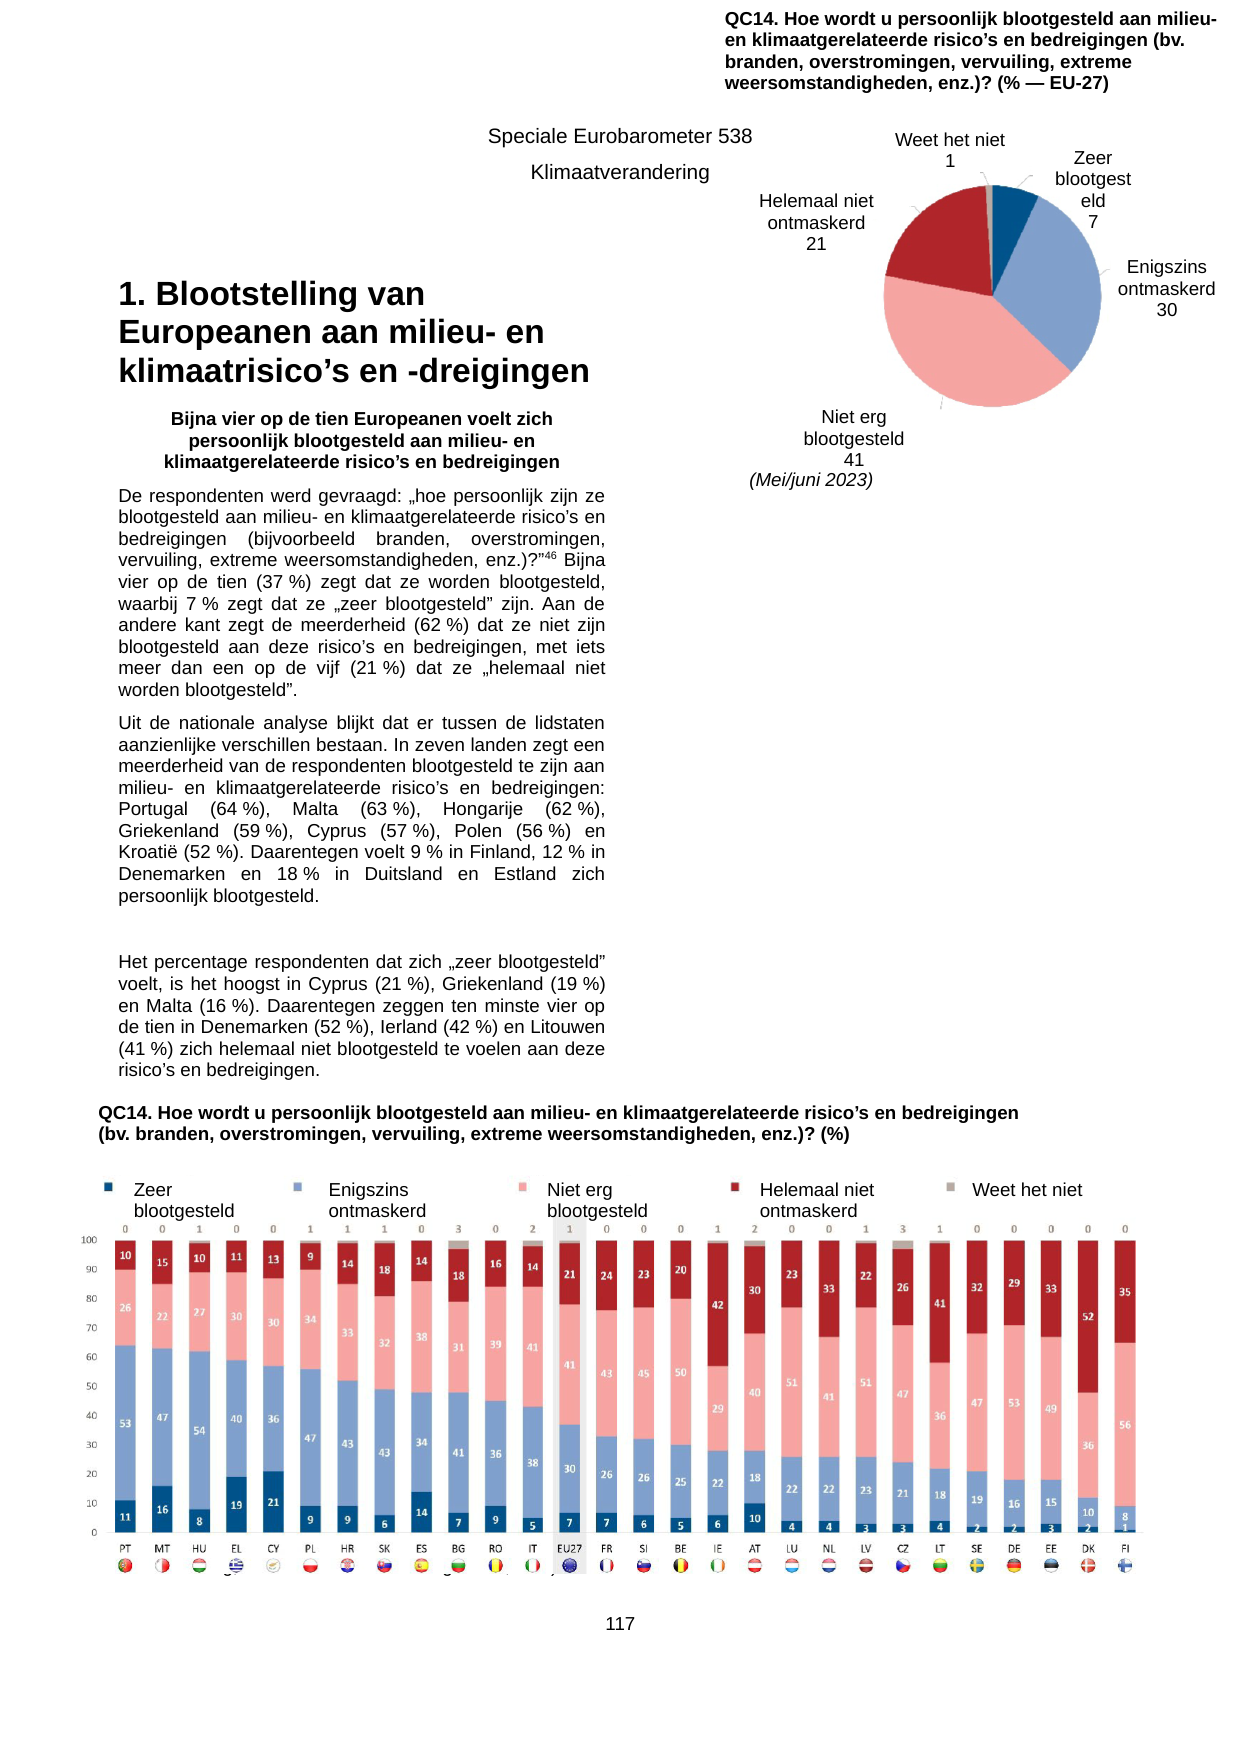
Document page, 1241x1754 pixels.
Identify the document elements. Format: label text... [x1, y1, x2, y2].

picture [77, 1206, 1144, 1574]
text Uit de nationale analyse blijkt dat er tussen de lidstaten aanzienlijke verschillen bestaan. In zeven landen zegt een meerderheid van de respondenten blootgesteld te zijn aan milieu- en klimaatgerelateerde risico’s en bedreigingen: Portugal (64 %), Malta (63 %), Hongarije (62 %), Griekenland (59 %), Cyprus (57 %), Polen (56 %) en Kroatië (52 %). Daarentegen voelt 9 % in Finland, 12 % in Denemarken en 18 % in Duitsland en Estland zich persoonlijk blootgesteld. [118, 712, 605, 906]
text De respondenten werd gevraagd: „hoe persoonlijk zijn ze blootgesteld aan milieu- en klimaatgerelateerde risico’s en bedreigingen (bijvoorbeeld branden, overstromingen, vervuiling, extreme weersomstandigheden, enz.)?” Bijna vier op de tien (37 %) zegt dat ze worden blootgesteld, waarbij 7 % zegt dat ze „zeer blootgesteld” zijn. Aan de andere kant zegt de meerderheid (62 %) dat ze niet zijn blootgesteld aan deze risico’s en bedreigingen, met iets meer dan een op de vijf (21 %) dat ze „helemaal niet worden blootgesteld”. [118, 484, 605, 700]
text Het percentage respondenten dat zich „zeer blootgesteld” voelt, is het hoogst in Cyprus (21 %), Griekenland (19 %) en Malta (16 %). Daarentegen zeggen ten minste vier op de tien in Denemarken (52 %), Ierland (42 %) en Litouwen (41 %) zich helemaal niet blootgesteld te voelen aan deze risico’s en bedreigingen. [118, 951, 605, 1081]
picture [867, 159, 1113, 413]
text Bijna vier op de tien Europeanen voelt zich persoonlijk blootgesteld aan milieu- en klimaatgerelateerde risico’s en bedreigingen [118, 408, 605, 473]
subtitle 1. Blootstelling van Europeanen aan milieu- en klimaatrisico’s en -dreigingen [118, 273, 605, 389]
picture [95, 1166, 958, 1195]
picture [550, 1186, 556, 1195]
